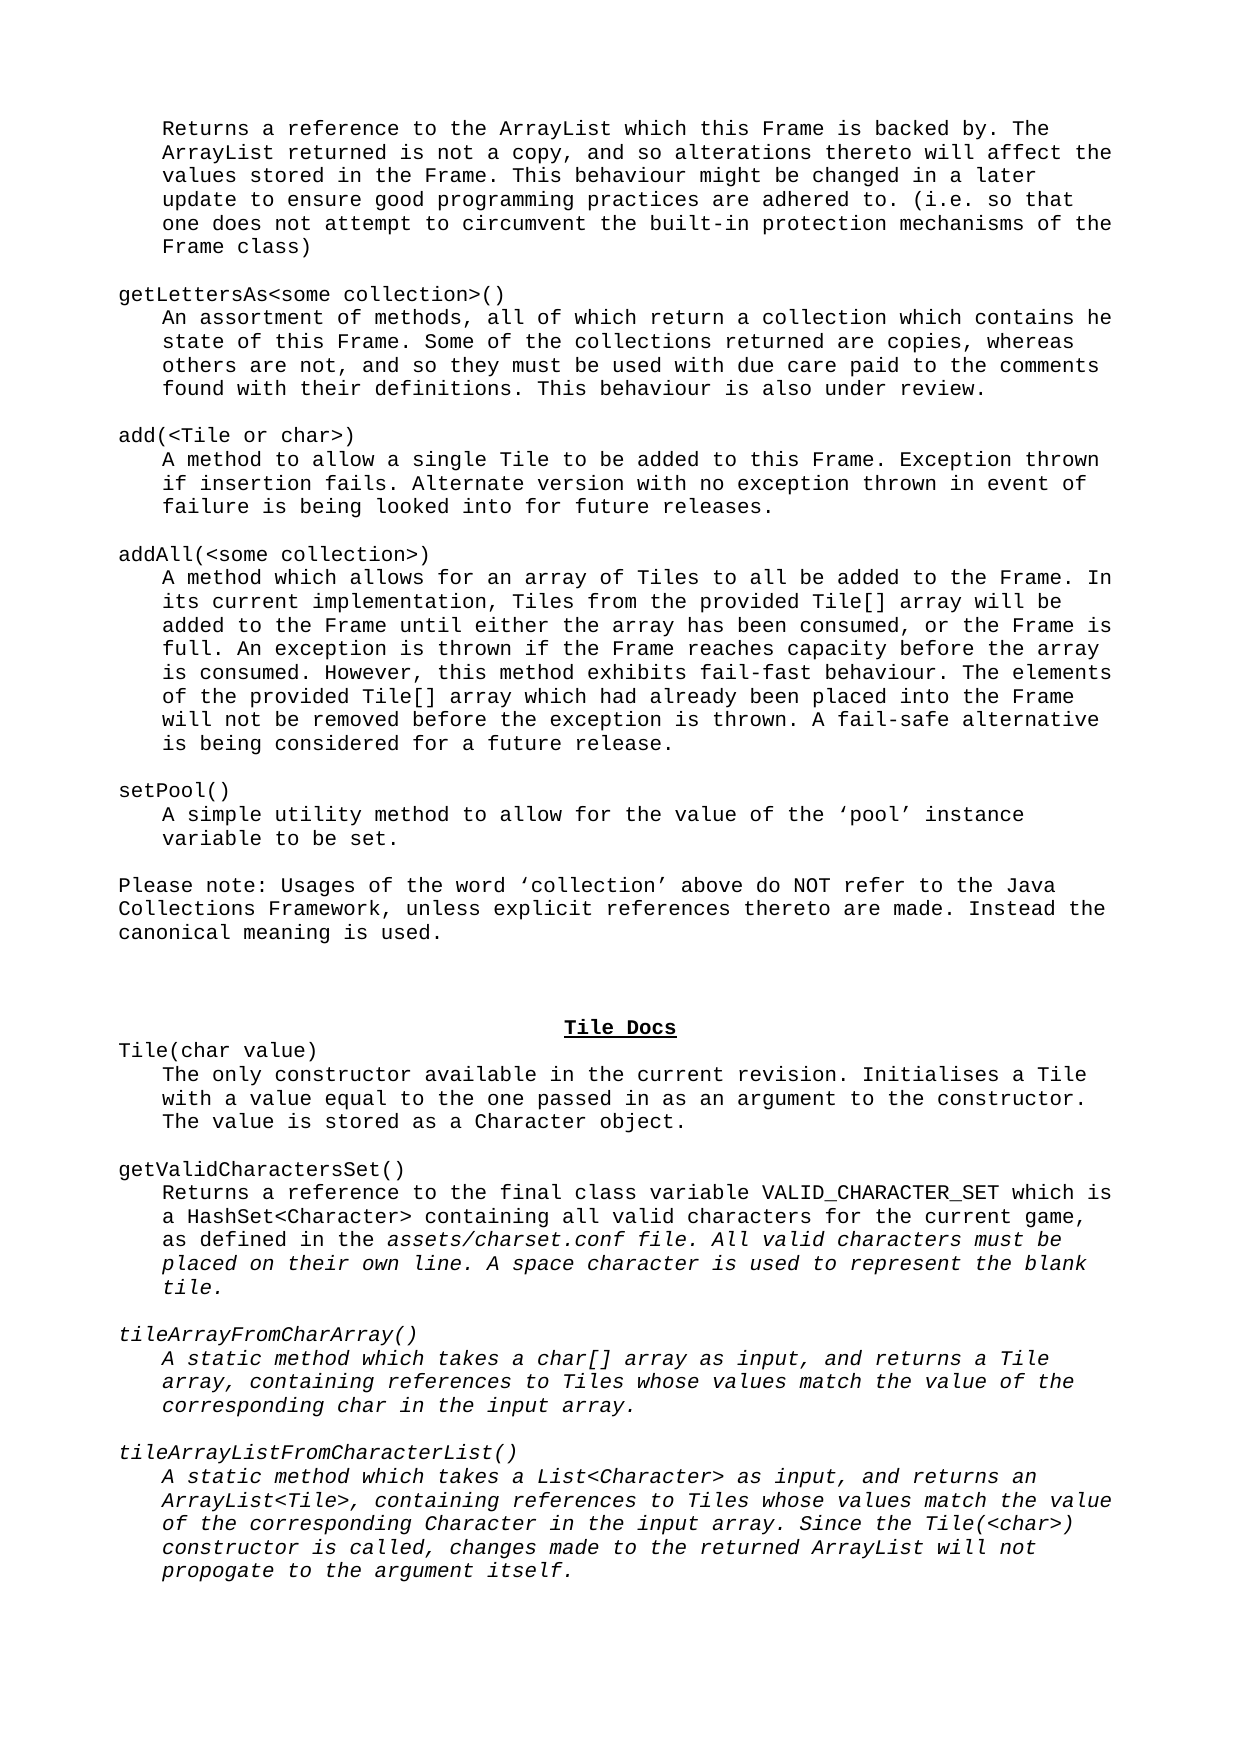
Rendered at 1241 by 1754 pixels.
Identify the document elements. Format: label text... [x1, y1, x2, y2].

text add(<Tile or char>) [118, 426, 1122, 449]
text addAll(<some collection>) [118, 544, 1122, 567]
text getValidCharactersSet() [118, 1158, 1122, 1182]
text A simple utility method to allow for the value of the ‘pool’ instance variable to be set. [162, 804, 1122, 851]
text getLettersAs<some collection>() [118, 284, 1122, 307]
text A method which allows for an array of Tiles to all be added to the Frame. In its current implementation, Tiles from the provided Tile[] array will be added to the Frame until either the array has been consumed, or the Frame is full. An exception is thrown if the Frame reaches capacity before the array is consumed. However, this method exhibits fail-fast behaviour. The elements of the provided Tile[] array which had already been placed into the Frame will not be removed before the exception is thrown. A fail-safe alternative is being considered for a future release. [162, 567, 1122, 757]
text setPool() [118, 780, 1122, 804]
text The only constructor available in the current revision. Initialises a Tile with a value equal to the one passed in as an argument to the constructor. The value is stored as a Character object. [162, 1064, 1122, 1135]
text tileArrayListFromCharacterList() [118, 1442, 1122, 1466]
text Returns a reference to the ArrayList which this Frame is backed by. The ArrayList returned is not a copy, and so alterations thereto will affect the values stored in the Frame. This behaviour might be changed in a later update to ensure good programming practices are adhered to. (i.e. so that one does not attempt to circumvent the built-in protection mechanisms of the Frame class) [162, 118, 1122, 260]
text Returns a reference to the final class variable VALID_CHARACTER_SET which is a HashSet<Character> containing all valid characters for the current game, as defined in the assets/charset.conf file. All valid characters must be placed on their own line. A space character is used to represent the blank tile. [162, 1182, 1122, 1300]
text Tile Docs [118, 1017, 1122, 1040]
text Please note: Usages of the word ‘collection’ above do NOT refer to the Java Collections Framework, unless explicit references thereto are made. Instead the canonical meaning is used. [118, 875, 1122, 946]
text tileArrayFromCharArray() [118, 1324, 1122, 1348]
text A static method which takes a char[] array as input, and returns a Tile array, containing references to Tiles whose values match the value of the corresponding char in the input array. [162, 1348, 1122, 1419]
text A static method which takes a List<Character> as input, and returns an ArrayList<Tile>, containing references to Tiles whose values match the value of the corresponding Character in the input array. Since the Tile(<char>) constructor is called, changes made to the returned ArrayList will not propogate to the argument itself. [162, 1466, 1122, 1584]
text An assortment of methods, all of which return a collection which contains he state of this Frame. Some of the collections returned are copies, whereas others are not, and so they must be used with due care paid to the comments found with their definitions. This behaviour is also under review. [162, 307, 1122, 402]
text A method to allow a single Tile to be added to this Frame. Exception thrown if insertion fails. Alternate version with no exception thrown in event of failure is being looked into for future releases. [162, 449, 1122, 520]
text Tile(char value) [118, 1040, 1122, 1064]
